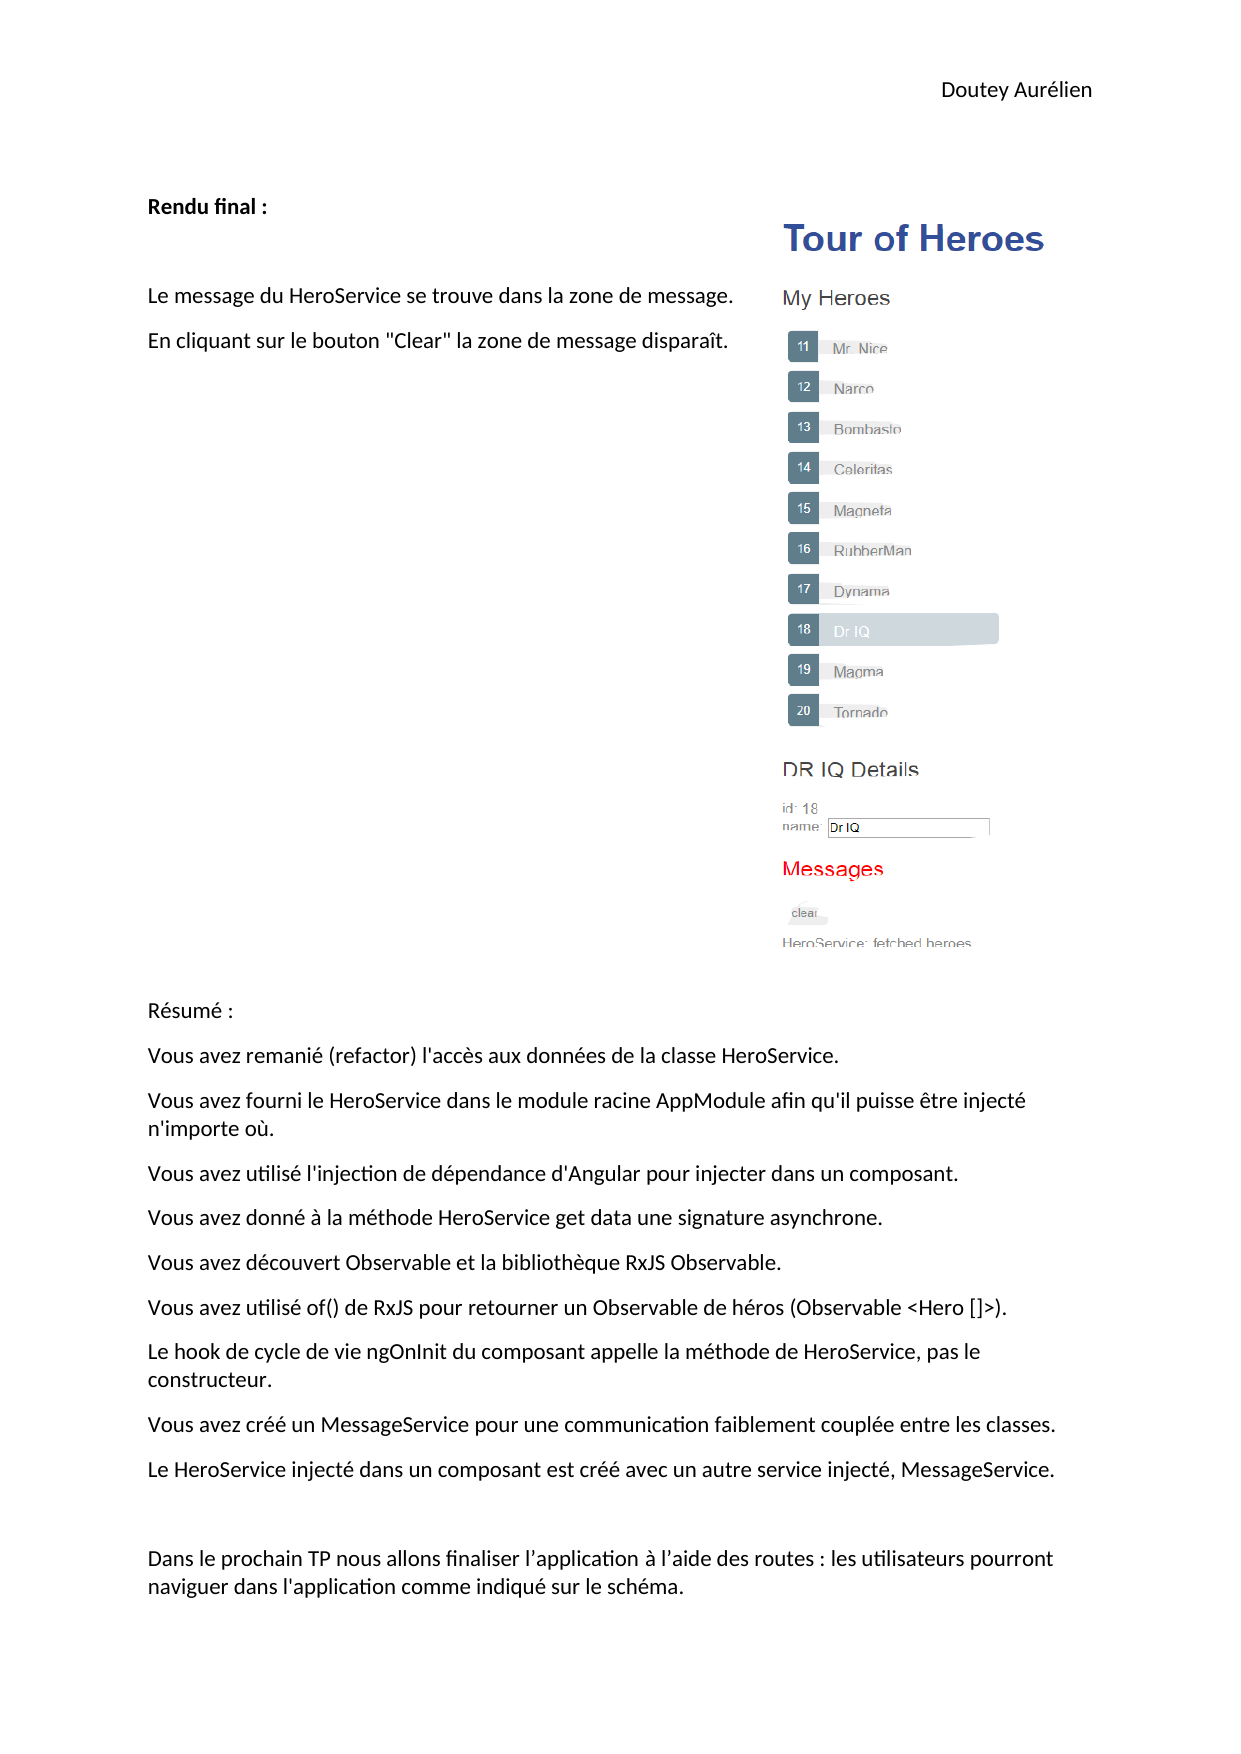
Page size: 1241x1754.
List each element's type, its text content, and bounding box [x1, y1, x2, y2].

text [818, 326, 1093, 354]
text Résumé : [148, 997, 1093, 1025]
text En cliquant sur le bouton "Clear" la zone de message disparaît. [148, 326, 790, 354]
text Le HeroService injecté dans un composant est créé avec un autre service injecté, MessageService. [148, 1455, 1093, 1483]
text Dans le prochain TP nous allons finaliser l’application à l’aide des routes : les utilisateurs pourront naviguer dans l'application comme indiqué sur le schéma. [148, 1544, 1093, 1600]
text Vous avez créé un MessageService pour une communication faiblement couplée entre les classes. [148, 1410, 1093, 1438]
text Vous avez découvert Observable et la bibliothèque RxJS Observable. [148, 1248, 1093, 1276]
text Vous avez utilisé l'injection de dépendance d'Angular pour injecter dans un composant. [148, 1159, 1093, 1187]
text Vous avez remanié (refactor) l'accès aux données de la classe HeroService. [148, 1041, 1093, 1069]
text Le hook de cycle de vie ngOnInit du composant appelle la méthode de HeroService, pas le constructeur. [148, 1337, 1093, 1393]
text Vous avez utilisé of() de RxJS pour retourner un Observable de héros (Observable <Hero []>). [148, 1293, 1093, 1321]
text Vous avez donné à la méthode HeroService get data une signature asynchrone. [148, 1203, 1093, 1231]
text Vous avez fourni le HeroService dans le module racine AppModule afin qu'il puisse être injecté n'importe où. [148, 1086, 1093, 1142]
text [806, 282, 1093, 310]
text Rendu final : [148, 192, 1093, 220]
text Le message du HeroService se trouve dans la zone de message. [148, 282, 801, 310]
